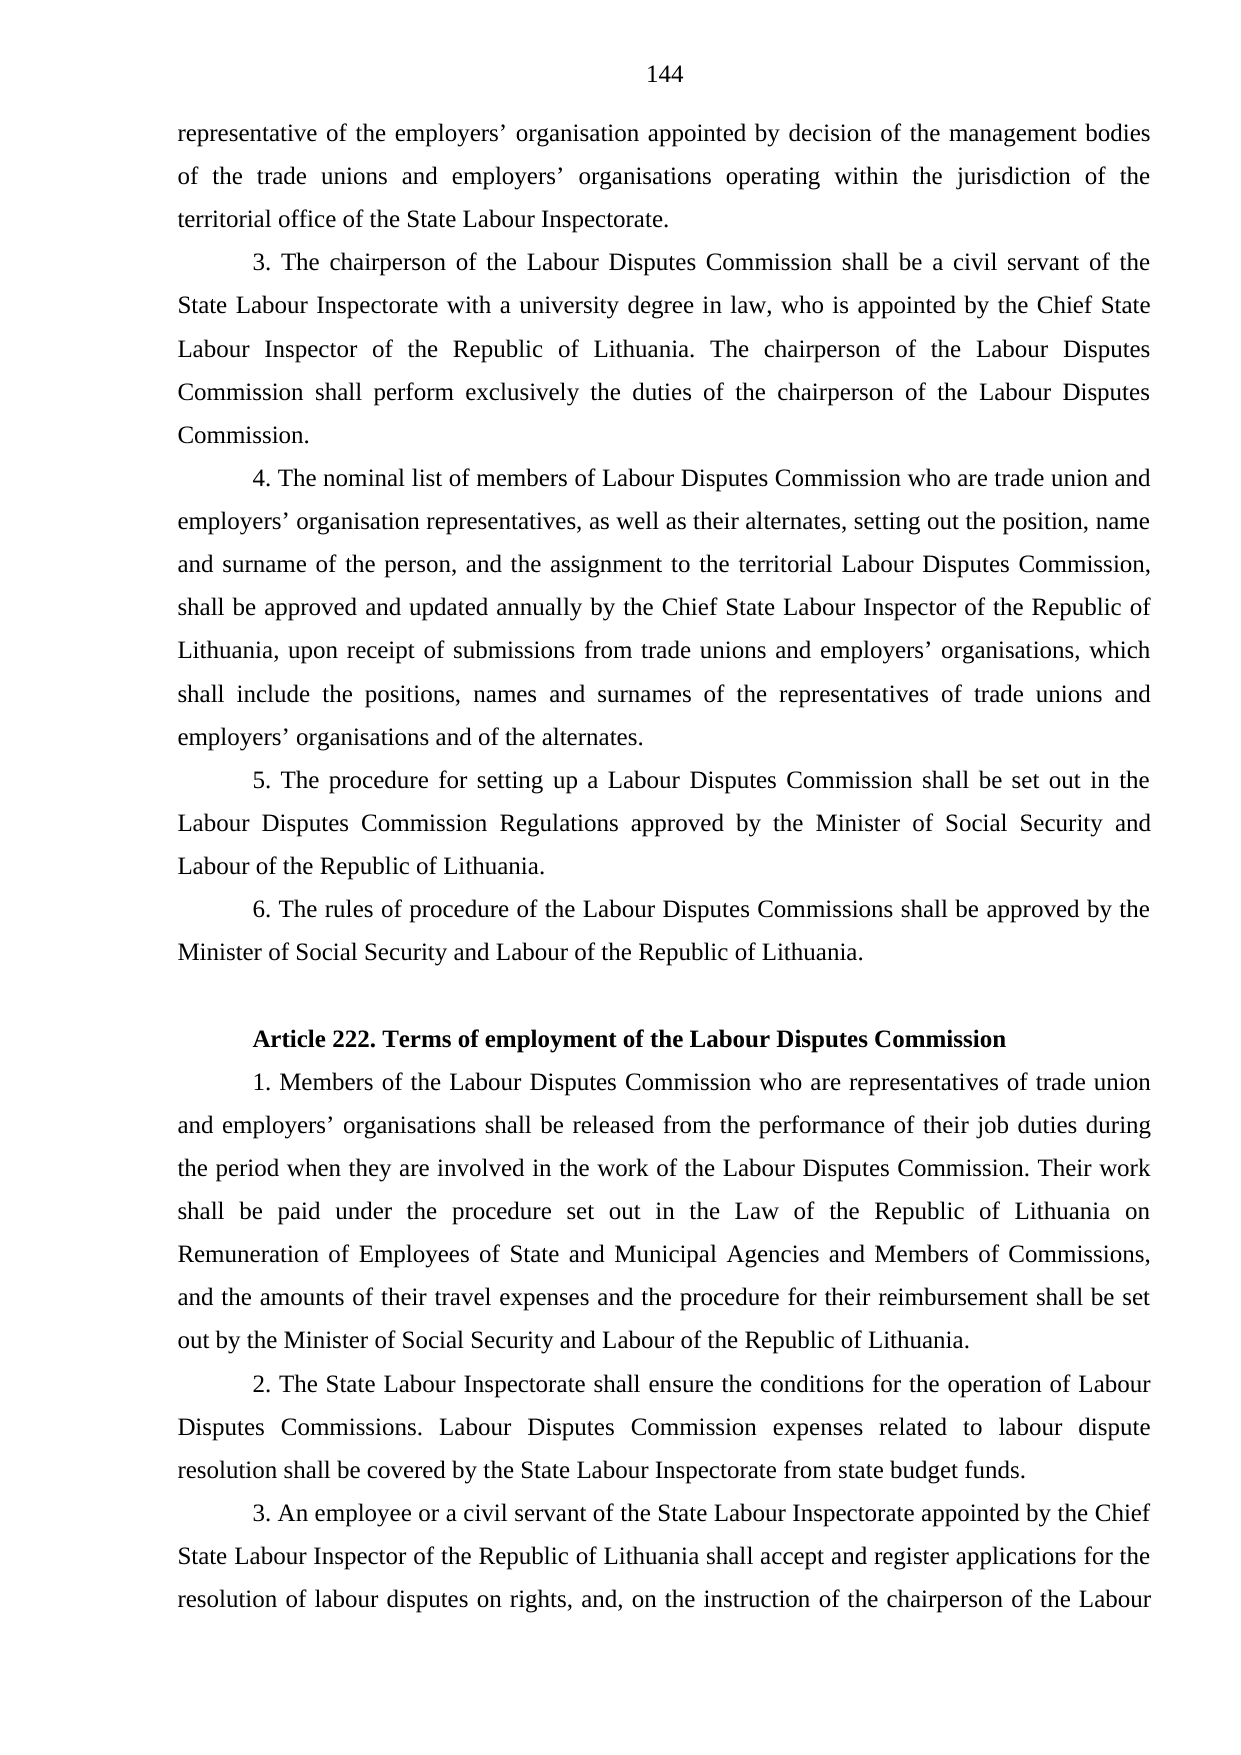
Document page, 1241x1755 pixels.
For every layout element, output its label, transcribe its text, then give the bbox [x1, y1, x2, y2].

text 5. The procedure for setting up a Labour Disputes Commission shall be set out in the Labour Disputes Commission Regulations approved by the Minister of Social Security and Labour of the Republic of Lithuania. [177, 765, 1152, 880]
text 1. Members of the Labour Disputes Commission who are representatives of trade union and employers’ organisations shall be released from the performance of their job duties during the period when they are involved in the work of the Labour Disputes Commission. Their work shall be paid under the procedure set out in the Law of the Republic of Lithuania on Remuneration of Employees of State and Municipal Agencies and Members of Commissions, and the amounts of their travel expenses and the procedure for their reimbursement shall be set out by the Minister of Social Security and Labour of the Republic of Lithuania. [177, 1067, 1152, 1354]
text Article 222. Terms of employment of the Labour Disputes Commission [177, 1024, 1152, 1052]
text 4. The nominal list of members of Labour Disputes Commission who are trade union and employers’ organisation representatives, as well as their alternates, setting out the position, name and surname of the person, and the assignment to the territorial Labour Disputes Commission, shall be approved and updated annually by the Chief State Labour Inspector of the Republic of Lithuania, upon receipt of submissions from trade unions and employers’ organisations, which shall include the positions, names and surnames of the representatives of trade unions and employers’ organisations and of the alternates. [177, 463, 1152, 751]
text 2. The State Labour Inspectorate shall ensure the conditions for the operation of Labour Disputes Commissions. Labour Disputes Commission expenses related to labour dispute resolution shall be covered by the State Labour Inspectorate from state budget funds. [177, 1369, 1152, 1484]
text 3. An employee or a civil servant of the State Labour Inspectorate appointed by the Chief State Labour Inspector of the Republic of Lithuania shall accept and register applications for the resolution of labour disputes on rights, and, on the instruction of the chairperson of the Labour [177, 1498, 1152, 1613]
text 3. The chairperson of the Labour Disputes Commission shall be a civil servant of the State Labour Inspectorate with a university degree in law, who is appointed by the Chief State Labour Inspector of the Republic of Lithuania. The chairperson of the Labour Disputes Commission shall perform exclusively the duties of the chairperson of the Labour Disputes Commission. [177, 247, 1152, 449]
text 6. The rules of procedure of the Labour Disputes Commissions shall be approved by the Minister of Social Security and Labour of the Republic of Lithuania. [177, 894, 1152, 966]
text representative of the employers’ organisation appointed by decision of the management bodies of the trade unions and employers’ organisations operating within the jurisdiction of the territorial office of the State Labour Inspectorate. [177, 118, 1152, 233]
